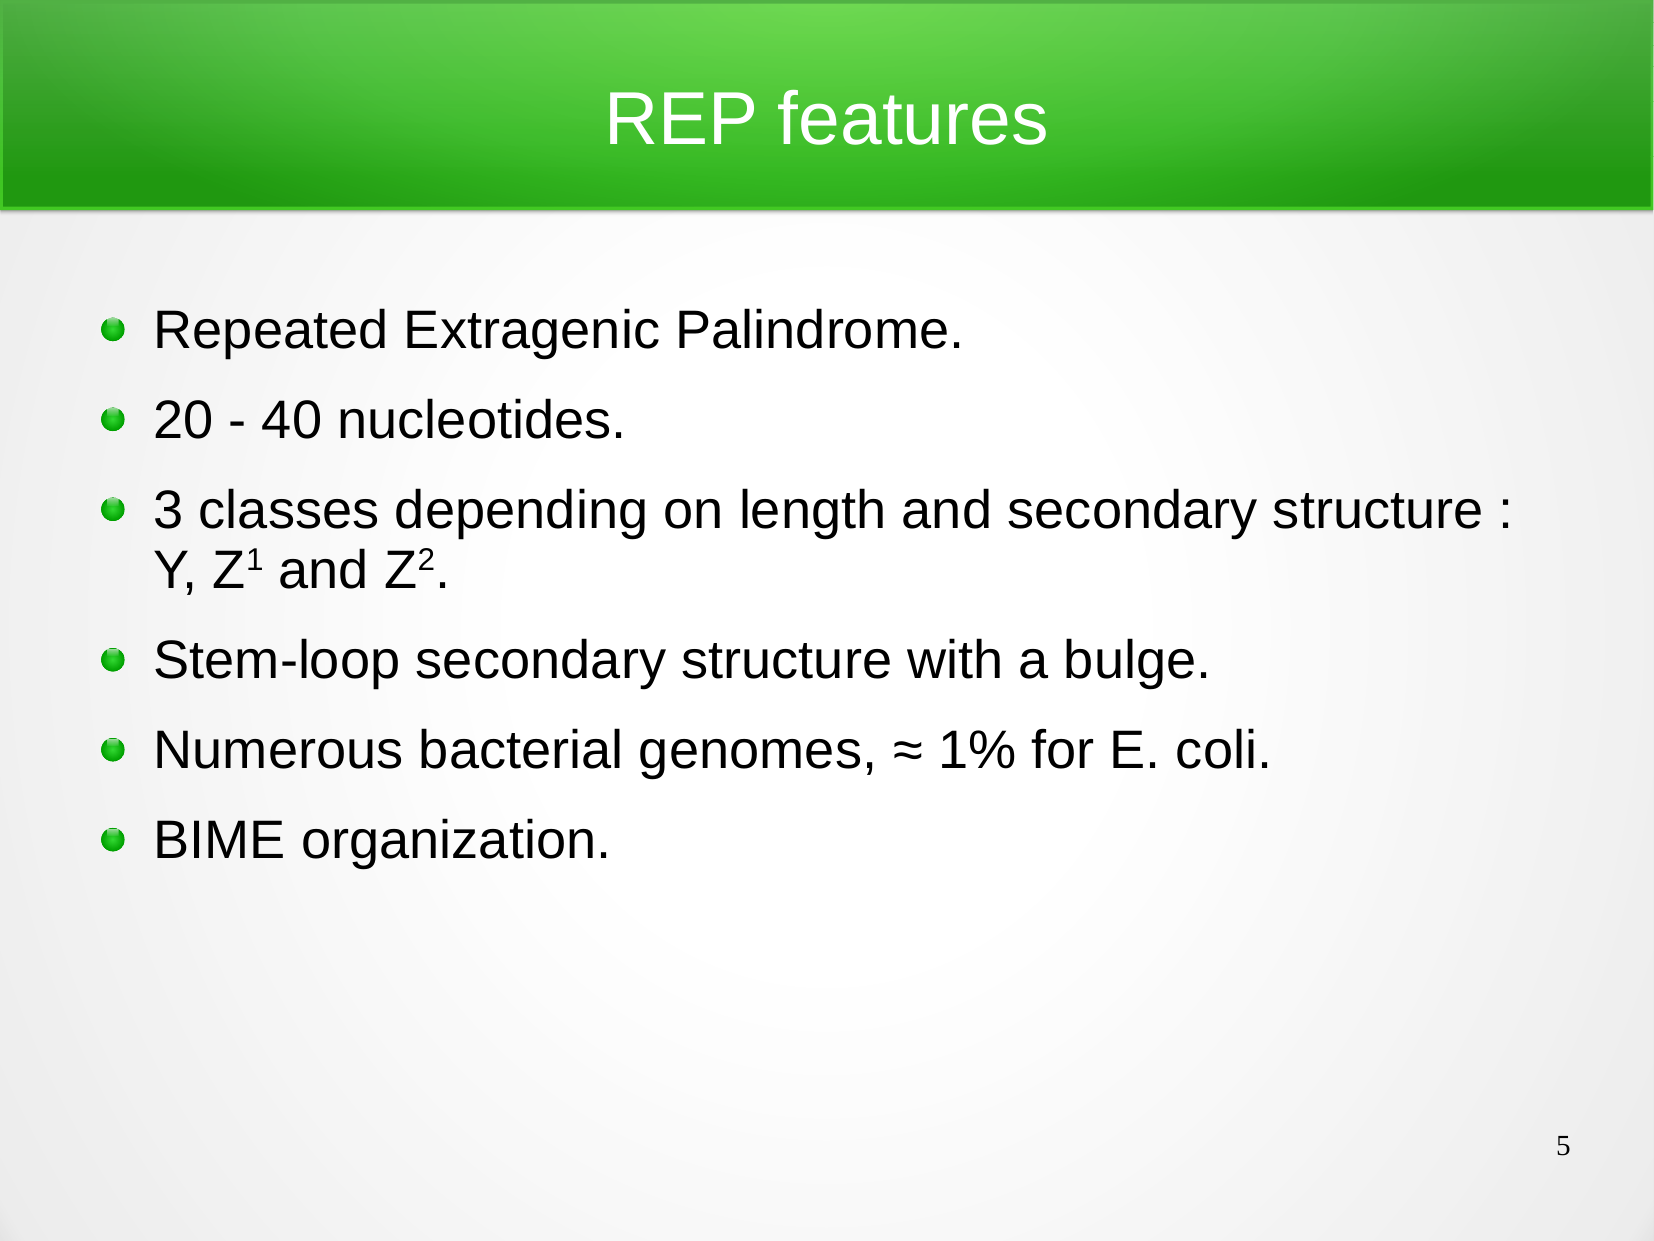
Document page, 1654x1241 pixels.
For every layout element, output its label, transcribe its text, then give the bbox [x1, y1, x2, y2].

title REP features [82, 47, 1571, 189]
list Repeated Extragenic Palindrome. 20 - 40 nucleotides. 3 classes depending on length and secondary structure : Y, Z1 and Z2. Stem-loop secondary structure with a bulge. Numerous bacterial genomes, ≈ 1% for E. coli. BIME organization. [82, 299, 1571, 1019]
